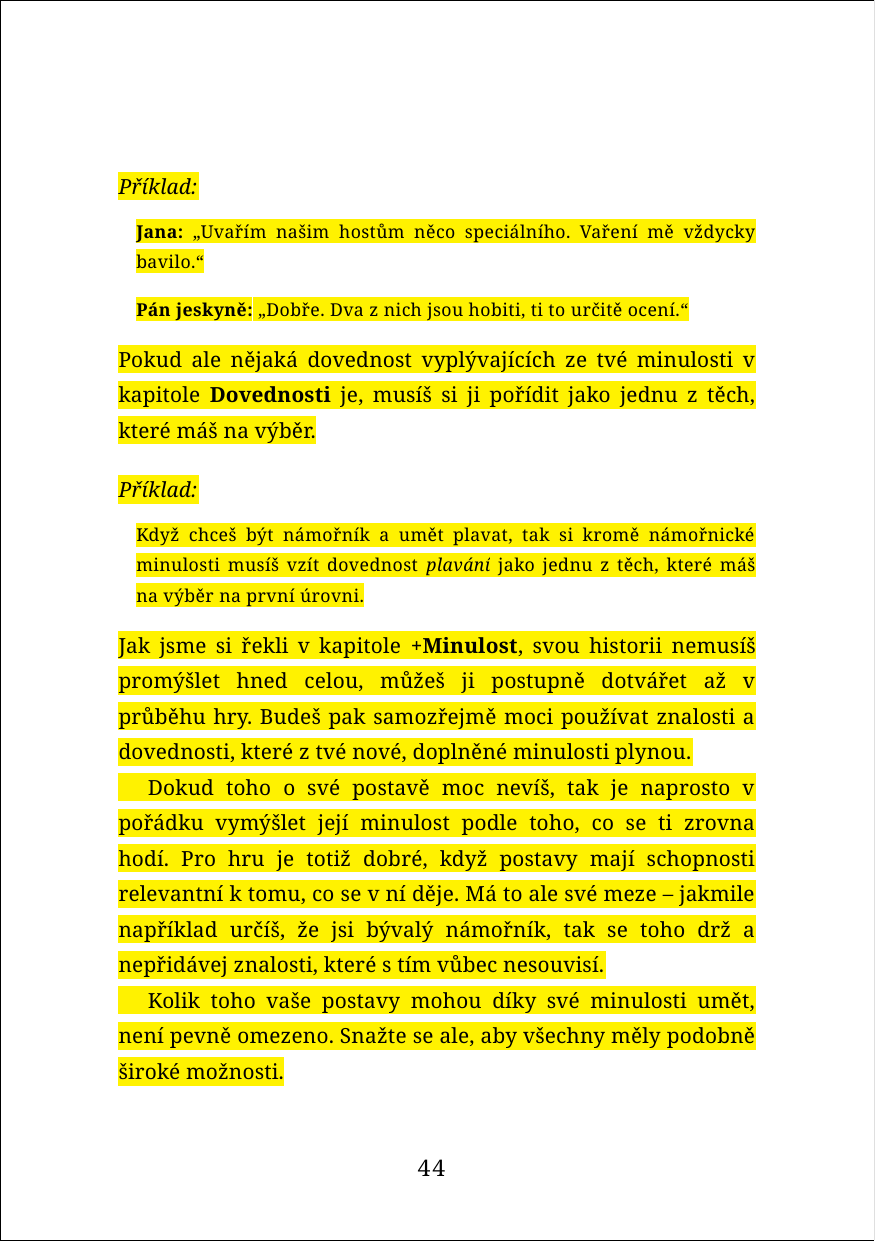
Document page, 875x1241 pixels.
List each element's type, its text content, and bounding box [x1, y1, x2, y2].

text Příklad: [118, 172, 756, 200]
text Příklad: [118, 475, 756, 504]
text Jak jsme si řekli v kapitole +Minulost, svou historii nemusíš promýšlet hned celou, můžeš ji postupně dotvářet až v průběhu hry. Budeš pak samozřejmě moci používat znalosti a dovednosti, které z tvé nové, doplněné minulosti plynou. Dokud toho o své postavě moc nevíš, tak je naprosto v pořádku vymýšlet její minulost podle toho, co se ti zrovna hodí. Pro hru je totiž dobré, když postavy mají schopnosti relevantní k tomu, co se v ní děje. Má to ale své meze – jakmile například určíš, že jsi bývalý námořník, tak se toho drž a nepřidávej znalosti, které s tím vůbec nesouvisí. Kolik toho vaše postavy mohou díky své minulosti umět, není pevně omezeno. Snažte se ale, aby všechny měly podobně široké možnosti. [118, 631, 756, 1086]
text Pokud ale nějaká dovednost vyplývajících ze tvé minulosti v kapitole Dovednosti je, musíš si ji pořídit jako jednu z těch, které máš na výběr. [118, 345, 756, 444]
text Jana: „Uvařím našim hostům něco speciálního. Vaření mě vždycky bavilo.“ [136, 219, 756, 273]
text Pán jeskyně: „Dobře. Dva z nich jsou hobiti, ti to určitě ocení.“ [136, 297, 756, 321]
text Když chceš být námořník a umět plavat, tak si kromě námořnické minulosti musíš vzít dovednost plavání jako jednu z těch, které máš na výběr na první úrovni. [136, 523, 756, 607]
